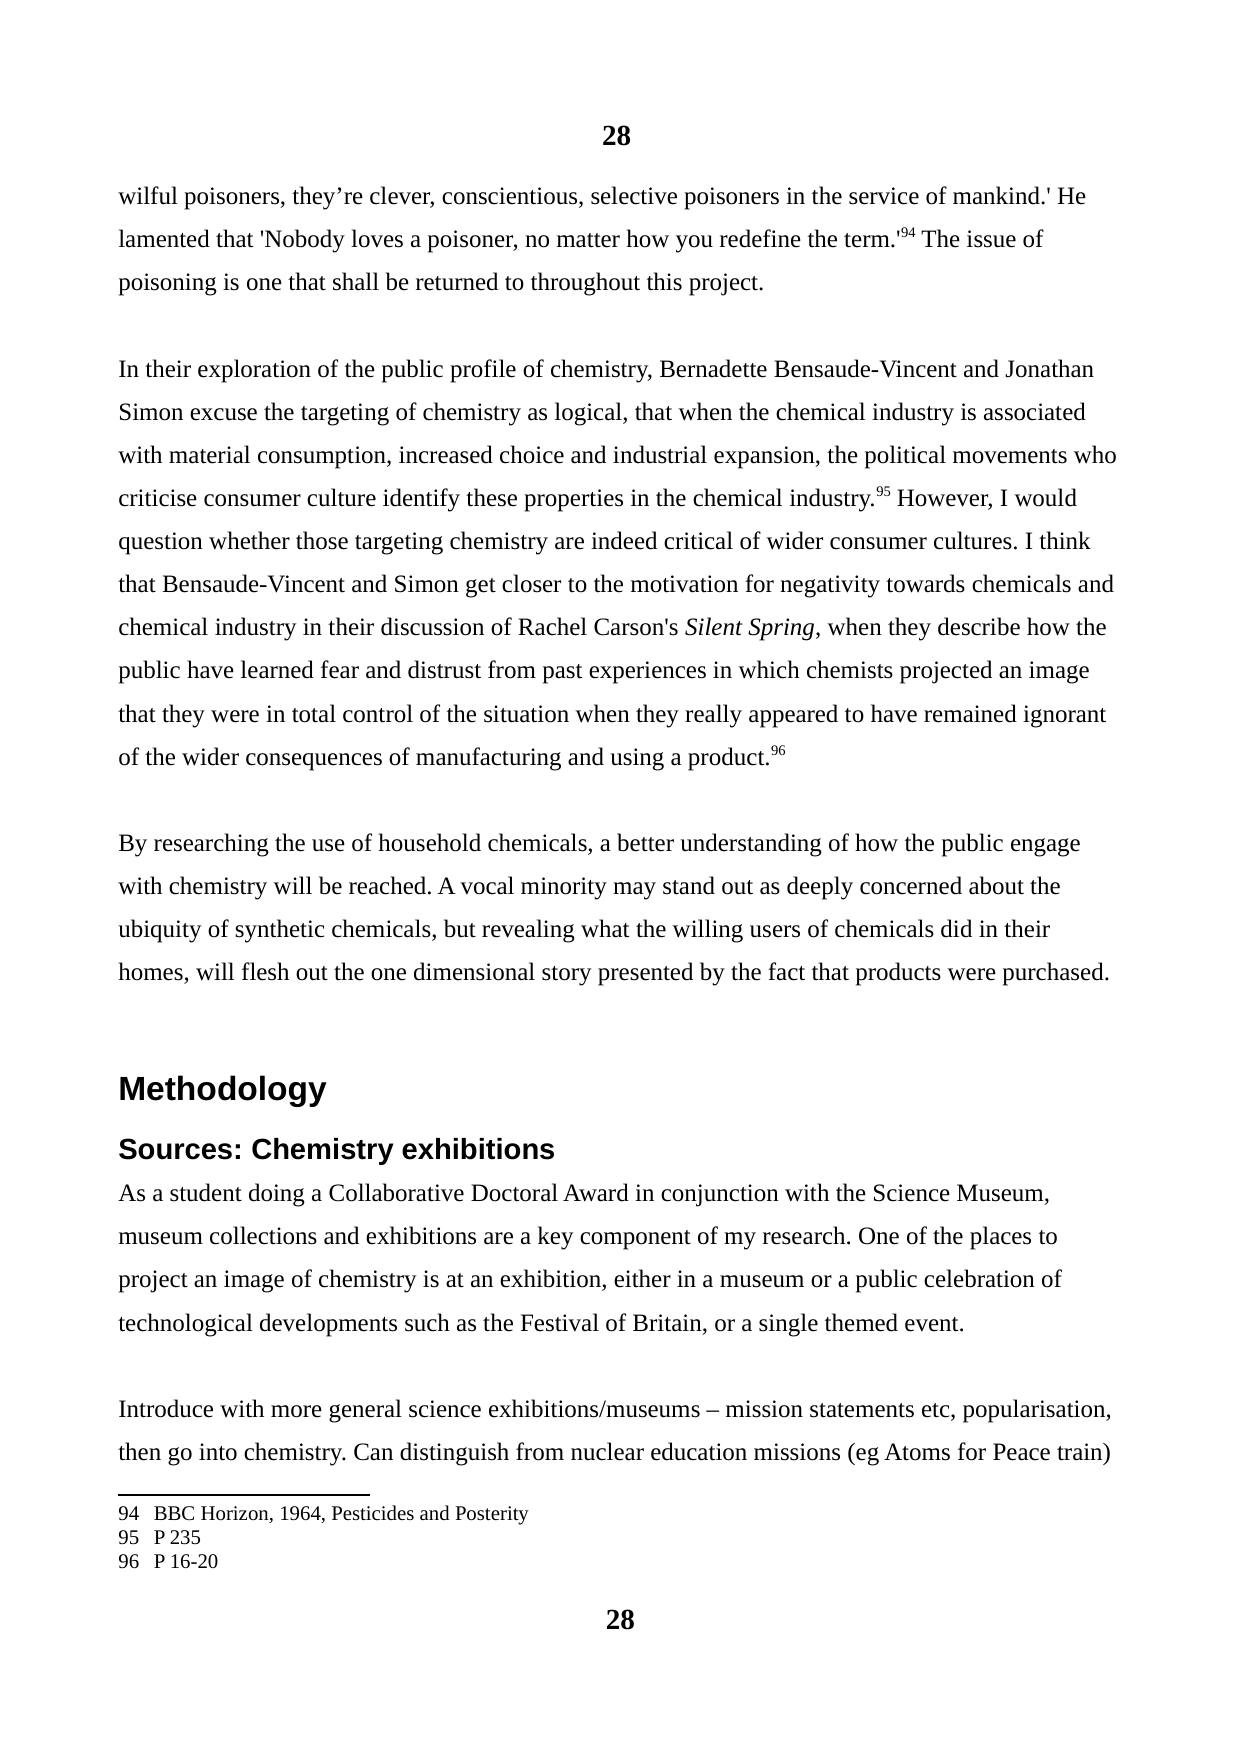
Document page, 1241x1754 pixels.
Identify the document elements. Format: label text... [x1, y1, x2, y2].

text As a student doing a Collaborative Doctoral Award in conjunction with the Science Museum, museum collections and exhibitions are a key component of my research. One of the places to project an image of chemistry is at an exhibition, either in a museum or a public celebration of technological developments such as the Festival of Britain, or a single themed event. [118, 1178, 1122, 1336]
subtitle Methodology [118, 1069, 1122, 1107]
text P 16-20 [118, 1549, 1122, 1573]
text wilful poisoners, they’re clever, conscientious, selective poisoners in the service of mankind.' He lamented that 'Nobody loves a poisoner, no matter how you redefine the term.' The issue of poisoning is one that shall be returned to throughout this project. [118, 181, 1122, 296]
text By researching the use of household chemicals, a better understanding of how the public engage with chemistry will be reached. A vocal minority may stand out as deeply concerned about the ubiquity of synthetic chemicals, but revealing what the willing users of chemicals did in their homes, will flesh out the one dimensional story presented by the fact that products were purchased. [118, 828, 1122, 986]
subtitle Sources: Chemistry exhibitions [118, 1132, 1122, 1166]
text In their exploration of the public profile of chemistry, Bernadette Bensaude-Vincent and Jonathan Simon excuse the targeting of chemistry as logical, that when the chemical industry is associated with material consumption, increased choice and industrial expansion, the political movements who criticise consumer culture identify these properties in the chemical industry. However, I would question whether those targeting chemistry are indeed critical of wider consumer cultures. I think that Bensaude-Vincent and Simon get closer to the motivation for negativity towards chemicals and chemical industry in their discussion of Rachel Carson's Silent Spring, when they describe how the public have learned fear and distrust from past experiences in which chemists projected an image that they were in total control of the situation when they really appeared to have remained ignorant of the wider consequences of manufacturing and using a product. [118, 354, 1122, 771]
text P 235 [118, 1525, 1122, 1549]
text BBC Horizon, 1964, Pesticides and Posterity [118, 1501, 1122, 1525]
text Introduce with more general science exhibitions/museums – mission statements etc, popularisation, then go into chemistry. Can distinguish from nuclear education missions (eg Atoms for Peace train) [118, 1394, 1122, 1466]
